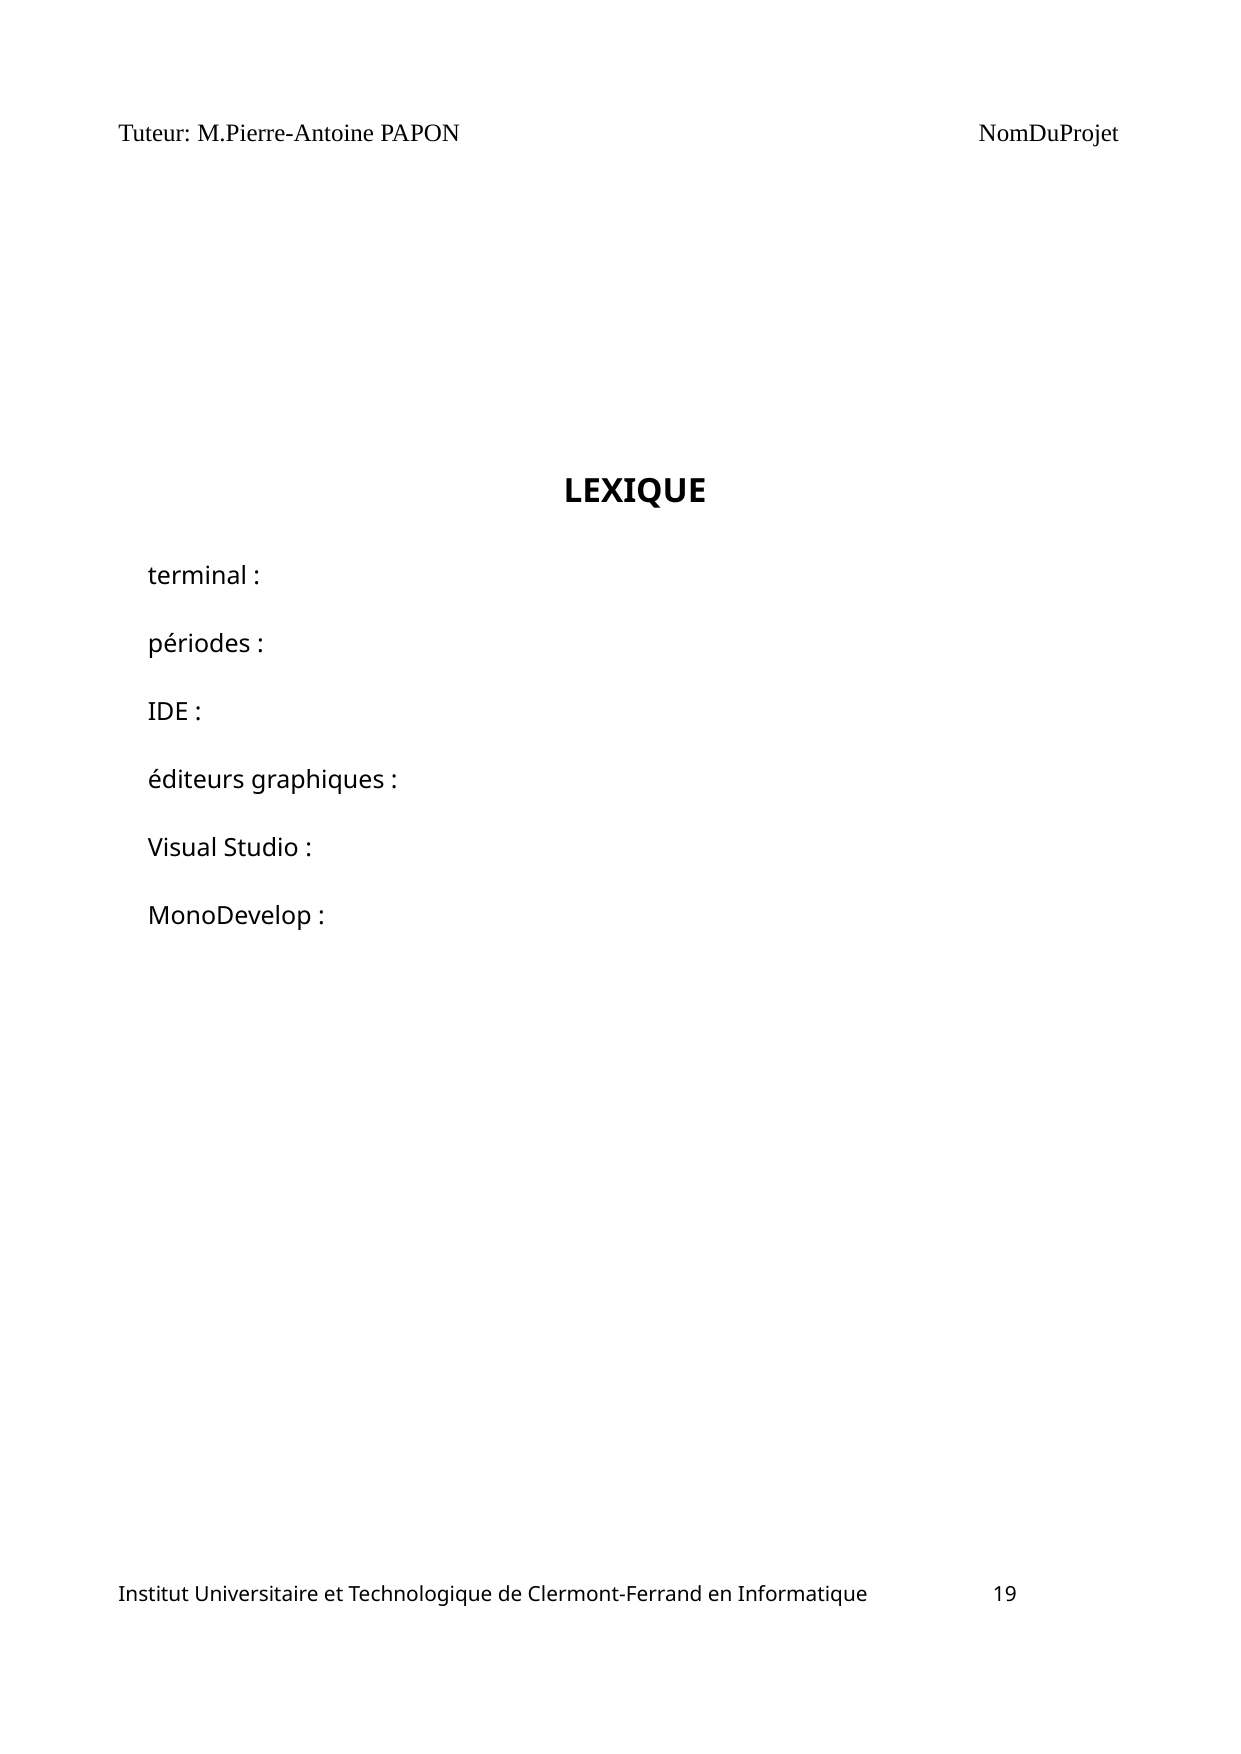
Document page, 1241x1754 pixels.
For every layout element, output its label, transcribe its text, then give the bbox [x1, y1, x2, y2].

text LEXIQUE [148, 467, 1122, 512]
text IDE : [148, 694, 1122, 728]
text périodes : [148, 626, 1122, 659]
text terminal : [148, 557, 1122, 591]
text éditeurs graphiques : [148, 762, 1122, 796]
text MonoDevelop : [148, 898, 1122, 932]
text Visual Studio : [148, 830, 1122, 864]
